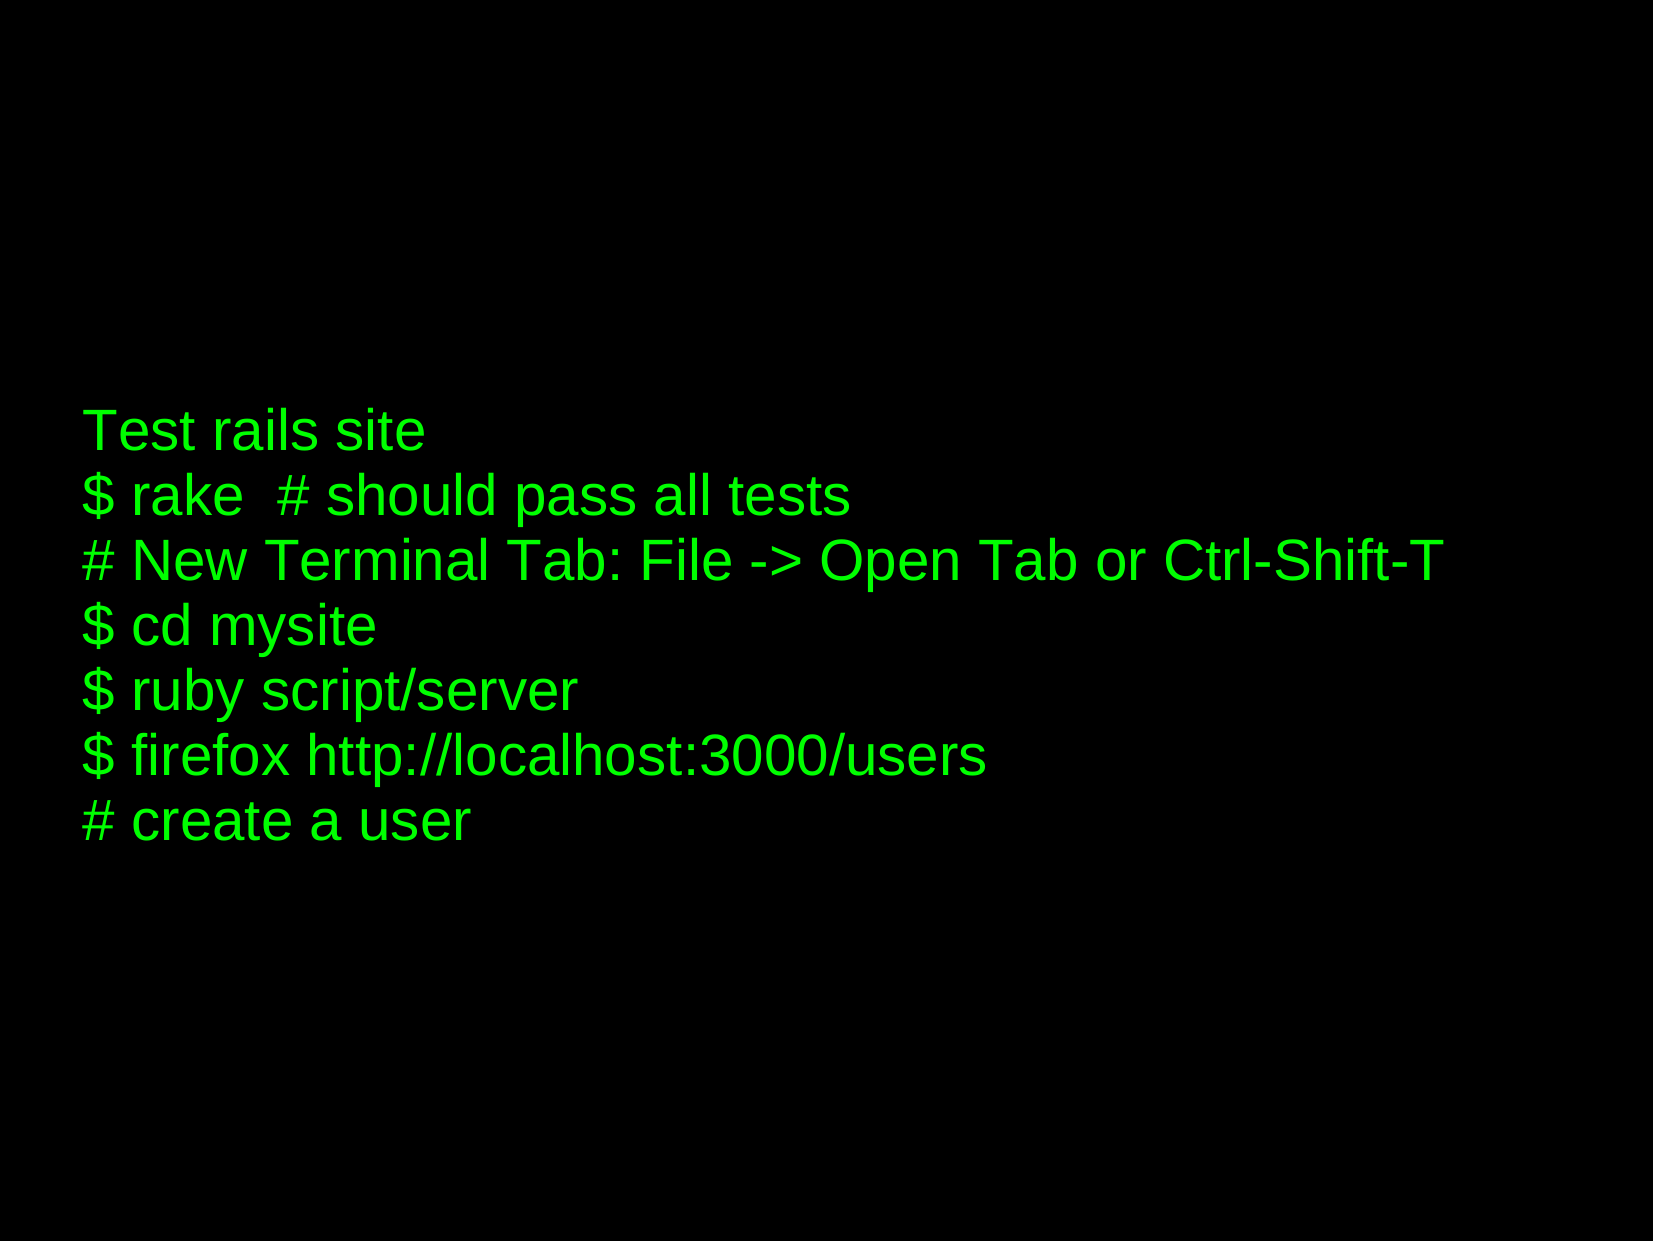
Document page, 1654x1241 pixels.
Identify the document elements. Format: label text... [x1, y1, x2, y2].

title Test rails site $ rake # should pass all tests # New Terminal Tab: File -> Open Tab or Ctrl-Shift-T $ cd mysite $ ruby script/server $ firefox http://localhost:3000/users # create a user [82, 49, 1571, 1201]
